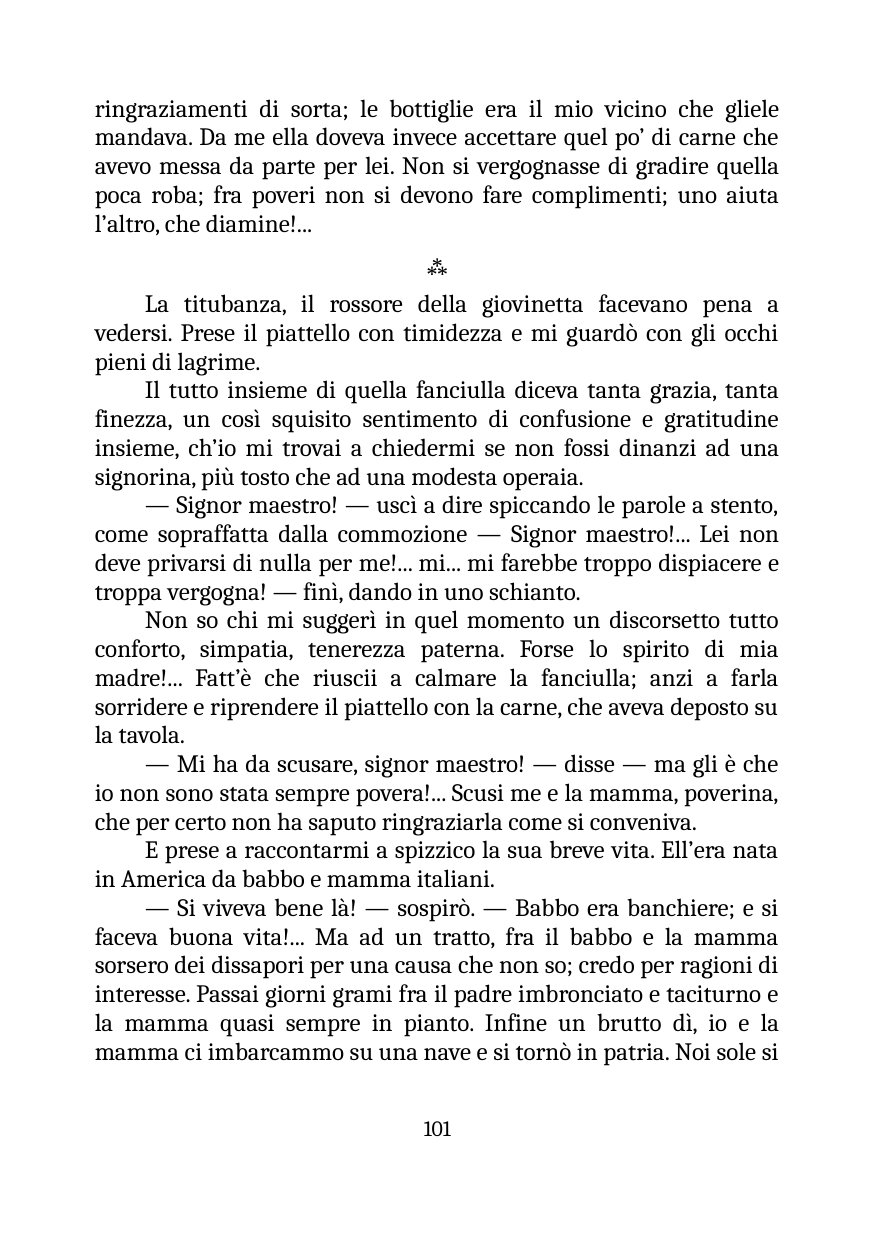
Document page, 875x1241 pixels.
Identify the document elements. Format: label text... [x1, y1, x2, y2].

text — Signor maestro! — uscì a dire spiccando le parole a stento, come sopraffatta dalla commozione — Signor maestro!... Lei non deve privarsi di nulla per me!... mi... mi farebbe troppo dispiacere e troppa vergogna! — finì, dando in uno schianto. [94, 491, 779, 606]
text — Mi ha da scusare, signor maestro! — disse — ma gli è che io non sono stata sempre povera!... Scusi me e la mamma, poverina, che per certo non ha saputo ringraziarla come si conveniva. [94, 750, 779, 836]
text ⁂ [94, 256, 779, 281]
text E prese a raccontarmi a spizzico la sua breve vita. Ell’era nata in America da babbo e mamma italiani. [94, 836, 779, 894]
text ringraziamenti di sorta; le bottiglie era il mio vicino che gliele mandava. Da me ella doveva invece accettare quel po’ di carne che avevo messa da parte per lei. Non si vergognasse di gradire quella poca roba; fra poveri non si devono fare complimenti; uno aiuta l’altro, che diamine!... [94, 94, 779, 238]
text Il tutto insieme di quella fanciulla diceva tanta grazia, tanta finezza, un così squisito sentimento di confusione e gratitudine insieme, ch’io mi trovai a chiedermi se non fossi dinanzi ad una signorina, più tosto che ad una modesta operaia. [94, 376, 779, 491]
text Non so chi mi suggerì in quel momento un discorsetto tutto conforto, simpatia, tenerezza paterna. Forse lo spirito di mia madre!... Fatt’è che riuscii a calmare la fanciulla; anzi a farla sorridere e riprendere il piattello con la carne, che aveva deposto su la tavola. [94, 606, 779, 750]
text La titubanza, il rossore della giovinetta facevano pena a vedersi. Prese il piattello con timidezza e mi guardò con gli occhi pieni di lagrime. [94, 290, 779, 376]
text — Si viveva bene là! — sospirò. — Babbo era banchiere; e si faceva buona vita!... Ma ad un tratto, fra il babbo e la mamma sorsero dei dissapori per una causa che non so; credo per ragioni di interesse. Passai giorni grami fra il padre imbronciato e taciturno e la mamma quasi sempre in pianto. Infine un brutto dì, io e la mamma ci imbarcammo su una nave e si tornò in patria. Noi sole si [94, 894, 779, 1066]
